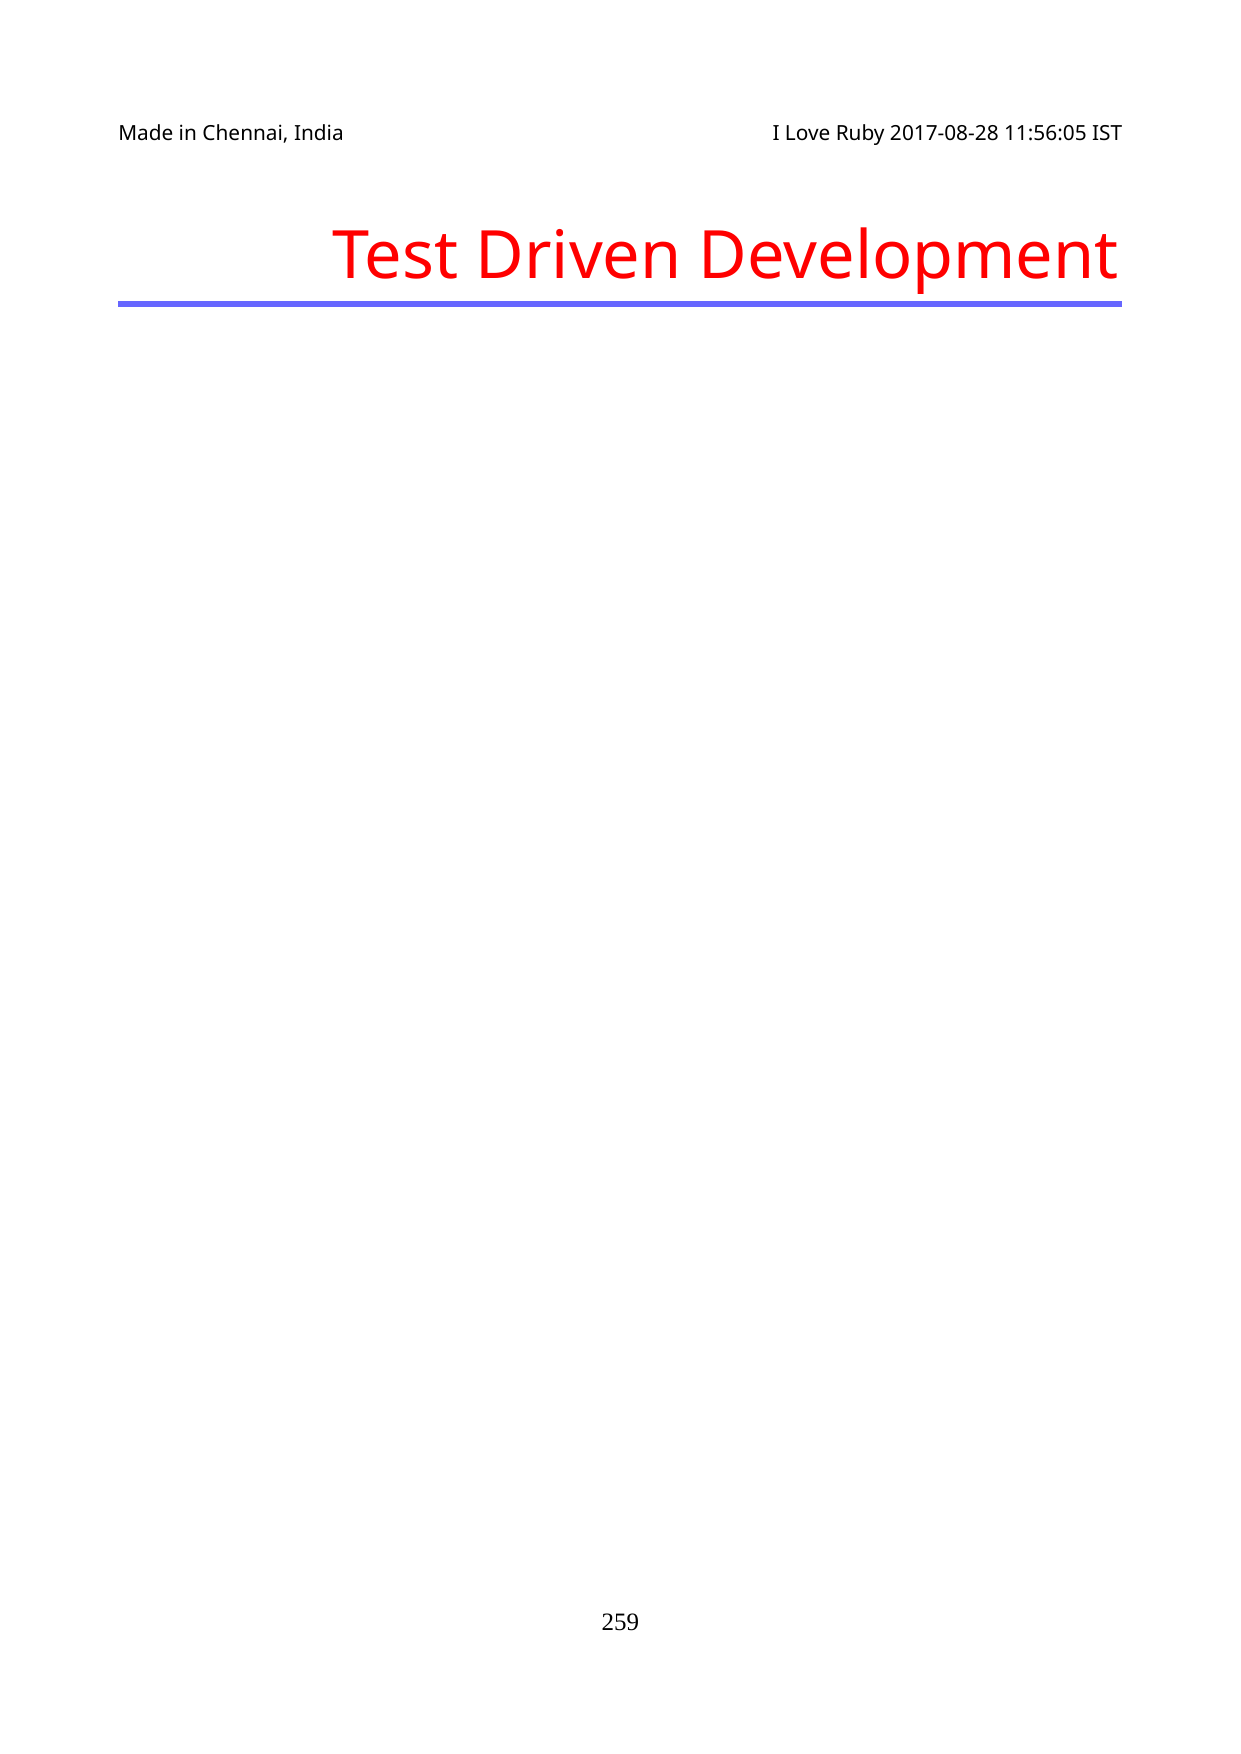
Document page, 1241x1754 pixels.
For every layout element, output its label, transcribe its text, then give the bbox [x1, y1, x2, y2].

subtitle Test Driven Development [118, 204, 1122, 301]
